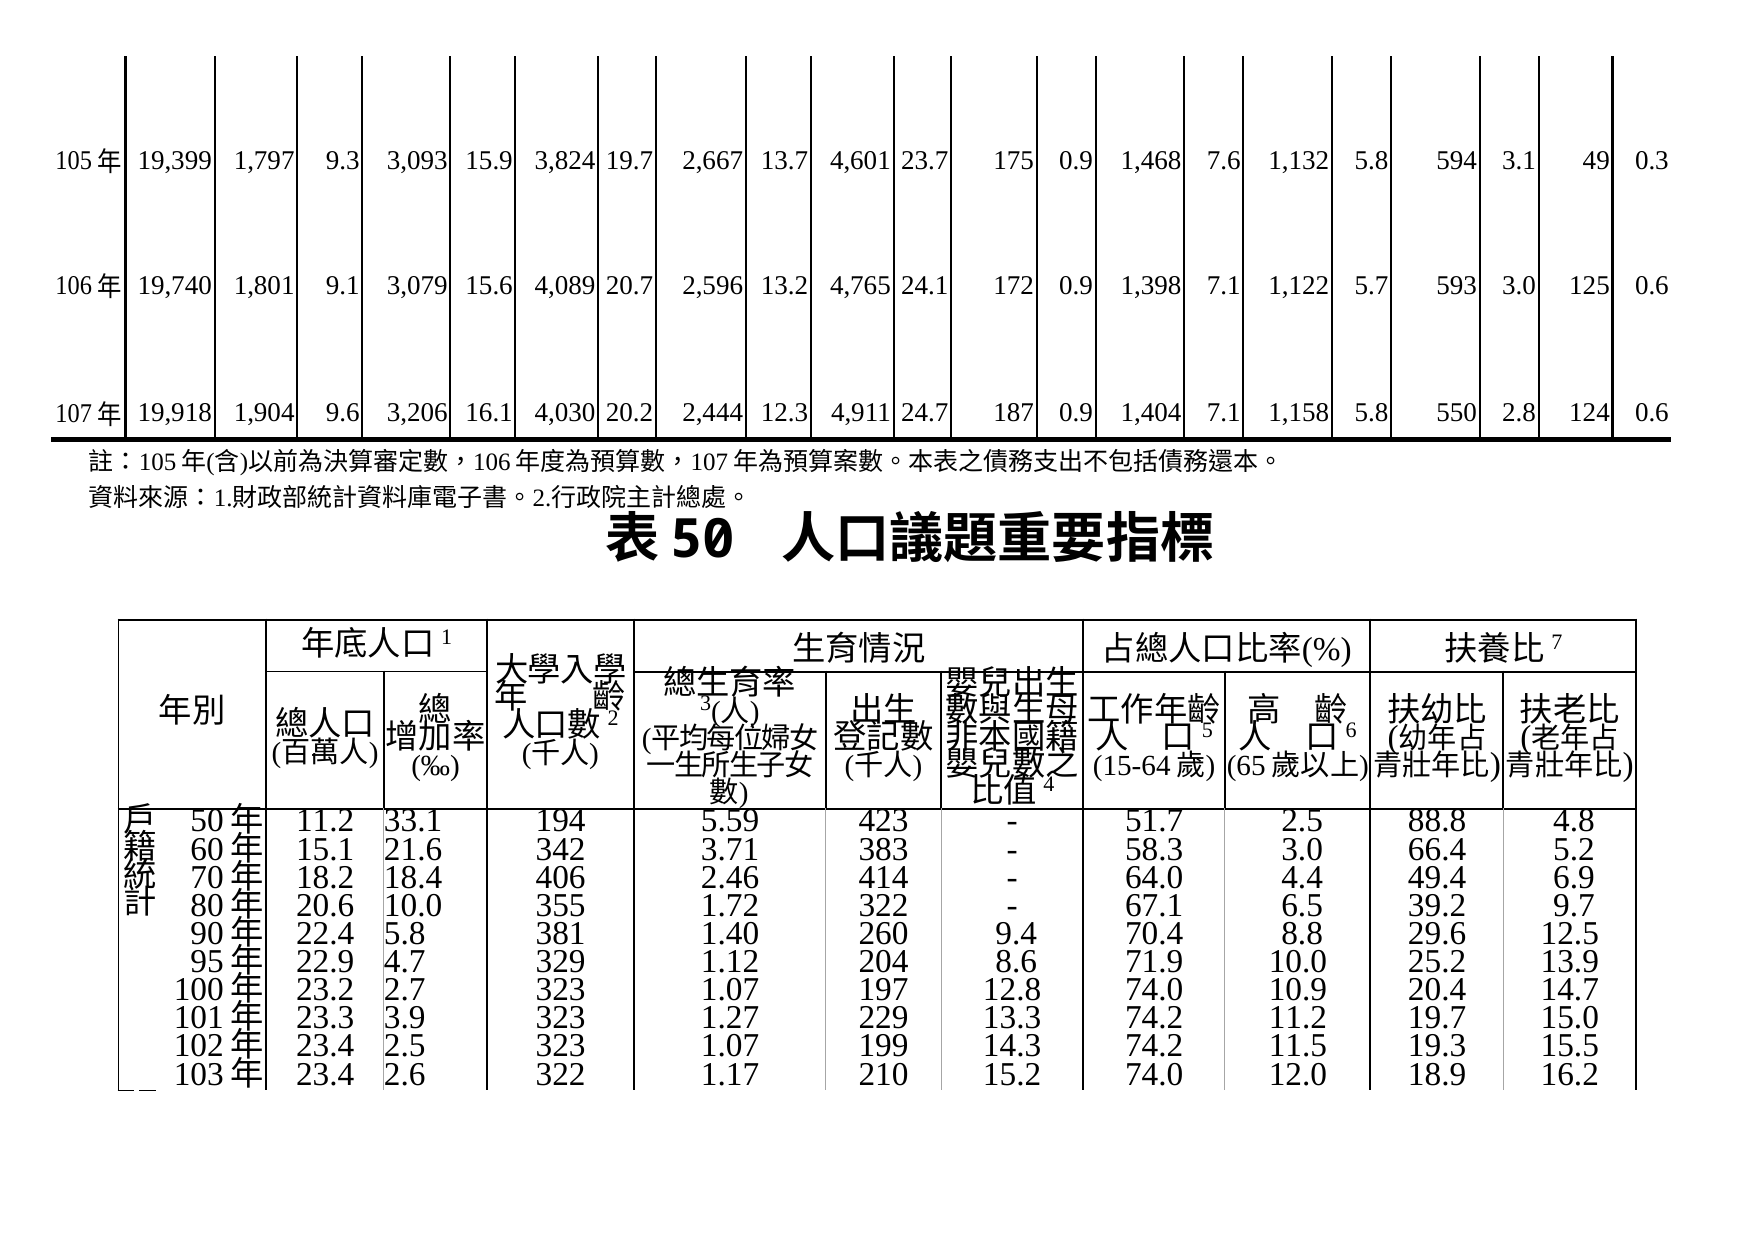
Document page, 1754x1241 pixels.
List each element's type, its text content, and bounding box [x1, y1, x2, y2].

table_cell 14.7 [1504, 978, 1635, 1006]
table_cell 593 [1392, 184, 1479, 309]
table_cell 13.3 [942, 1006, 1082, 1034]
table_cell 23.2 [267, 978, 383, 1006]
table_cell 2.5 [384, 1034, 486, 1062]
text 資料來源：1.財政部統計資料庫電子書。2.行政院主計總處。 [89, 478, 1683, 514]
table_cell 5.8 [384, 922, 486, 950]
table_cell - [942, 837, 1082, 865]
table_cell 3.1 [1481, 56, 1538, 184]
table_cell 90年 [161, 922, 265, 950]
table_cell 22.4 [267, 922, 383, 950]
table_cell 187 [952, 309, 1036, 437]
table_cell 20.7 [599, 184, 655, 309]
table_cell - [942, 865, 1082, 893]
table_cell 594 [1392, 56, 1479, 184]
table_cell 102年 [161, 1034, 265, 1062]
table_cell 4,030 [516, 309, 597, 437]
table_cell 20.4 [1371, 978, 1503, 1006]
table_cell 19,740 [127, 184, 214, 309]
table_cell 1,132 [1244, 56, 1331, 184]
subtitle 表50 人口議題重要指標 [118, 514, 1636, 568]
table_cell 13.7 [747, 56, 810, 184]
table_cell 51.7 [1084, 810, 1224, 837]
table_cell 14.3 [942, 1034, 1082, 1062]
table_cell 2.7 [384, 978, 486, 1006]
table_cell 64.0 [1084, 865, 1224, 893]
table_cell 16.2 [1504, 1062, 1635, 1090]
table_cell 423 [826, 810, 941, 837]
table_cell 1,468 [1097, 56, 1183, 184]
table_cell 106年 [51, 184, 124, 309]
table_cell 322 [826, 894, 941, 922]
table_cell 19,918 [127, 309, 214, 437]
table_cell 329 [488, 950, 633, 978]
table_cell 1,404 [1097, 309, 1183, 437]
table_cell 322 [488, 1062, 633, 1090]
table_cell 2,596 [657, 184, 745, 309]
table_cell 49 [1540, 56, 1611, 184]
table_cell 100年 [161, 978, 265, 1006]
table_cell 199 [826, 1034, 941, 1062]
table_cell 23.4 [267, 1034, 383, 1062]
table_cell 381 [488, 922, 633, 950]
table_cell 3,824 [516, 56, 597, 184]
table_cell 戶籍統計 [119, 810, 161, 1090]
table_cell 4.8 [1504, 810, 1635, 837]
table_cell 12.8 [942, 978, 1082, 1006]
table_cell 71.9 [1084, 950, 1224, 978]
table_cell 3.9 [384, 1006, 486, 1034]
table_cell 20.2 [599, 309, 655, 437]
table_cell 3.0 [1481, 184, 1538, 309]
table_cell 1.72 [635, 894, 825, 922]
table_cell 74.0 [1084, 978, 1224, 1006]
table_cell 10.0 [384, 894, 486, 922]
table_cell 172 [952, 184, 1036, 309]
table_cell 4.7 [384, 950, 486, 978]
table_cell 3,079 [363, 184, 449, 309]
table_cell 25.2 [1371, 950, 1503, 978]
table_cell 24.1 [895, 184, 950, 309]
table_cell 1.27 [635, 1006, 825, 1034]
table_cell 11.2 [1225, 1006, 1369, 1034]
table_cell 1.17 [635, 1062, 825, 1090]
table_cell 105年 [51, 56, 124, 184]
table_cell 0.9 [1038, 56, 1095, 184]
table_cell 11.5 [1225, 1034, 1369, 1062]
table_header 大學入學 年 齡 人口數2 (千人) [488, 621, 633, 808]
table_cell 197 [826, 978, 941, 1006]
table_cell 204 [826, 950, 941, 978]
table_cell 1,158 [1244, 309, 1331, 437]
table_cell 4.4 [1225, 865, 1369, 893]
table_cell 高 齡 人 口6 (65歲以上) [1226, 673, 1369, 808]
table_cell 95年 [161, 950, 265, 978]
table_cell 9.4 [942, 922, 1082, 950]
table_cell 3.71 [635, 837, 825, 865]
table_cell 260 [826, 922, 941, 950]
table_cell 嬰兒出生數與生母非本國籍嬰兒數之比值4 [942, 673, 1082, 808]
table_cell 210 [826, 1062, 941, 1090]
table_cell 13.9 [1504, 950, 1635, 978]
table_cell 21.6 [384, 837, 486, 865]
table_cell 5.7 [1333, 184, 1390, 309]
table_cell 355 [488, 894, 633, 922]
table_cell 1,797 [216, 56, 296, 184]
table_cell 扶老比 (老年占 青壯年比) [1504, 673, 1635, 808]
table_cell 15.5 [1504, 1034, 1635, 1062]
table_cell 15.0 [1504, 1006, 1635, 1034]
table_cell 13.2 [747, 184, 810, 309]
table_cell 1.07 [635, 1034, 825, 1062]
table_cell 2,667 [657, 56, 745, 184]
table_cell 5.2 [1504, 837, 1635, 865]
table_cell 194 [488, 810, 633, 837]
table_cell 23.7 [895, 56, 950, 184]
table_cell 4,765 [812, 184, 893, 309]
table_cell 10.0 [1225, 950, 1369, 978]
table_cell 3,206 [363, 309, 449, 437]
table_cell 1.12 [635, 950, 825, 978]
table_cell 66.4 [1371, 837, 1503, 865]
table_cell 80年 [161, 894, 265, 922]
table_cell 總生育率3(人) (平均每位婦女一生所生子女數) [635, 673, 825, 808]
table_cell 23.3 [267, 1006, 383, 1034]
table_cell 19.3 [1371, 1034, 1503, 1062]
table_cell 1,904 [216, 309, 296, 437]
table_cell - [942, 810, 1082, 837]
table_cell 2.6 [384, 1062, 486, 1090]
table_cell 0.6 [1614, 184, 1671, 309]
table_cell 15.1 [267, 837, 383, 865]
table_cell 5.59 [635, 810, 825, 837]
table_header 扶養比7 [1371, 621, 1635, 671]
table_cell 9.1 [298, 184, 361, 309]
table_cell 124 [1540, 309, 1611, 437]
table_cell 323 [488, 1034, 633, 1062]
table_cell 6.5 [1225, 894, 1369, 922]
table_cell 19.7 [1371, 1006, 1503, 1034]
table_cell 74.2 [1084, 1034, 1224, 1062]
table_cell 9.7 [1504, 894, 1635, 922]
table_cell 2.5 [1225, 810, 1369, 837]
table_cell 33.1 [384, 810, 486, 837]
table_cell 6.9 [1504, 865, 1635, 893]
table_cell 323 [488, 978, 633, 1006]
table_cell 5.8 [1333, 56, 1390, 184]
table_header 年底人口1 [267, 621, 486, 671]
table_cell 0.9 [1038, 184, 1095, 309]
table_cell 29.6 [1371, 922, 1503, 950]
table_cell 18.2 [267, 865, 383, 893]
table_cell 11.2 [267, 810, 383, 837]
table_cell 12.0 [1225, 1062, 1369, 1090]
table_header 占總人口比率(%) [1084, 621, 1369, 671]
table_cell 18.9 [1371, 1062, 1503, 1090]
table_cell 19,399 [127, 56, 214, 184]
table_cell 1,801 [216, 184, 296, 309]
table_cell 7.1 [1185, 309, 1242, 437]
table_cell 19.7 [599, 56, 655, 184]
table_cell 2,444 [657, 309, 745, 437]
table_cell 103年 [161, 1062, 265, 1090]
table_cell 9.6 [298, 309, 361, 437]
table_cell 1.40 [635, 922, 825, 950]
table_cell 1,398 [1097, 184, 1183, 309]
table_cell 22.9 [267, 950, 383, 978]
table_cell 88.8 [1371, 810, 1503, 837]
table_cell 16.1 [451, 309, 514, 437]
table_cell 107年 [51, 309, 124, 437]
table_cell 2.8 [1481, 309, 1538, 437]
table_cell 70年 [161, 865, 265, 893]
table_cell 5.8 [1333, 309, 1390, 437]
table_cell 0.3 [1614, 56, 1671, 184]
table_cell 125 [1540, 184, 1611, 309]
table_cell 10.9 [1225, 978, 1369, 1006]
table_cell 總 增加率 (‰) [385, 672, 486, 808]
table_cell 12.5 [1504, 922, 1635, 950]
table_cell 414 [826, 865, 941, 893]
table_cell 扶幼比 (幼年占 青壯年比) [1371, 673, 1502, 808]
table_cell 15.2 [942, 1062, 1082, 1090]
table_cell 12.3 [747, 309, 810, 437]
table_cell 1.07 [635, 978, 825, 1006]
table_cell 49.4 [1371, 865, 1503, 893]
text 註：105年(含)以前為決算審定數，106年度為預算數，107年為預算案數。本表之債務支出不包括債務還本。 [89, 441, 1683, 478]
table_header 年別 [119, 621, 265, 808]
table_cell 74.0 [1084, 1062, 1224, 1090]
table_cell 3,093 [363, 56, 449, 184]
table_cell 67.1 [1084, 894, 1224, 922]
table_cell 15.9 [451, 56, 514, 184]
table_cell 9.3 [298, 56, 361, 184]
table_cell 1,122 [1244, 184, 1331, 309]
table_cell 工作年齡人 口5 (15-64歲) [1084, 673, 1224, 808]
table_cell 383 [826, 837, 941, 865]
table_cell 50年 [161, 810, 265, 837]
table_cell 550 [1392, 309, 1479, 437]
table_cell 8.8 [1225, 922, 1369, 950]
table_header 生育情況 [635, 621, 1082, 671]
table_cell 406 [488, 865, 633, 893]
table_cell 4,601 [812, 56, 893, 184]
table_cell 4,089 [516, 184, 597, 309]
table_cell 23.4 [267, 1062, 383, 1090]
table_cell 7.6 [1185, 56, 1242, 184]
table_cell 2.46 [635, 865, 825, 893]
table_cell 24.7 [895, 309, 950, 437]
table_cell 74.2 [1084, 1006, 1224, 1034]
table_cell 229 [826, 1006, 941, 1034]
table_cell 39.2 [1371, 894, 1503, 922]
table_cell 0.9 [1038, 309, 1095, 437]
table_cell 101年 [161, 1006, 265, 1034]
table_cell 出生 登記數 (千人) [827, 673, 940, 808]
table_cell - [942, 894, 1082, 922]
table_cell 15.6 [451, 184, 514, 309]
table_cell 60年 [161, 837, 265, 865]
table_cell 342 [488, 837, 633, 865]
table_cell 7.1 [1185, 184, 1242, 309]
table_cell 175 [952, 56, 1036, 184]
table_cell 總人口 (百萬人) [267, 672, 383, 808]
table_cell 3.0 [1225, 837, 1369, 865]
table_cell 323 [488, 1006, 633, 1034]
table_cell 18.4 [384, 865, 486, 893]
table_cell 20.6 [267, 894, 383, 922]
table_cell 8.6 [942, 950, 1082, 978]
table_cell 0.6 [1614, 309, 1671, 437]
table_cell 58.3 [1084, 837, 1224, 865]
table_cell 70.4 [1084, 922, 1224, 950]
table_cell 4,911 [812, 309, 893, 437]
